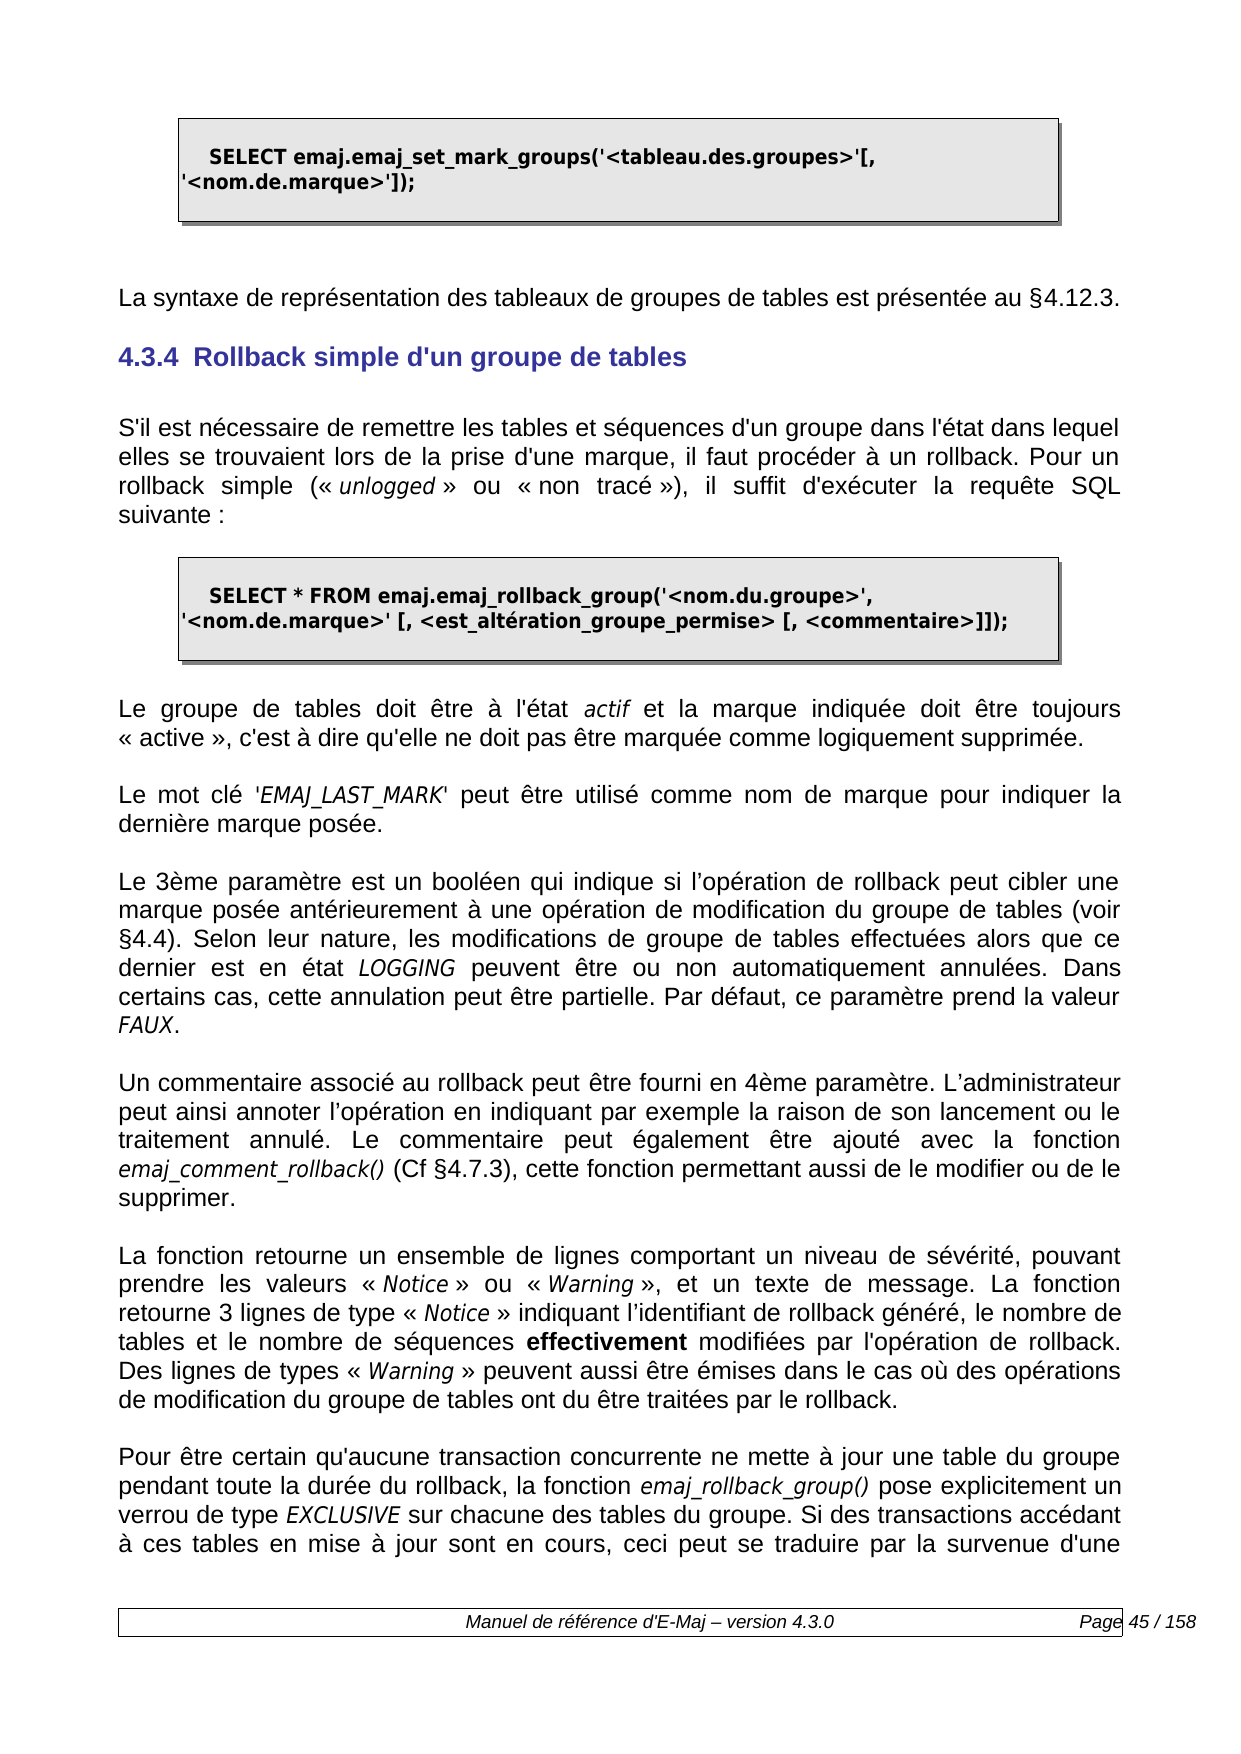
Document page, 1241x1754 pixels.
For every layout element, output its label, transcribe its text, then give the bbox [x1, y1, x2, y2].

text S'il est nécessaire de remettre les tables et séquences d'un groupe dans l'état dans lequel elles se trouvaient lors de la prise d'une marque, il faut procéder à un rollback. Pour un rollback simple (« unlogged » ou « non tracé »), il suffit d'exécuter la requête SQL suivante : [118, 413, 1122, 528]
text Pour être certain qu'aucune transaction concurrente ne mette à jour une table du groupe pendant toute la durée du rollback, la fonction emaj_rollback_group() pose explicitement un verrou de type EXCLUSIVE sur chacune des tables du groupe. Si des transactions accédant à ces tables en mise à jour sont en cours, ceci peut se traduire par la survenue d'une [118, 1442, 1122, 1557]
text SELECT emaj.emaj_set_mark_groups('<tableau.des.groupes>'[, '<nom.de.marque>']); [179, 142, 1058, 191]
text La fonction retourne un ensemble de lignes comportant un niveau de sévérité, pouvant prendre les valeurs « Notice » ou « Warning », et un texte de message. La fonction retourne 3 lignes de type « Notice » indiquant l’identifiant de rollback généré, le nombre de tables et le nombre de séquences effectivement modifiées par l'opération de rollback. Des lignes de types « Warning » peuvent aussi être émises dans le cas où des opérations de modification du groupe de tables ont du être traitées par le rollback. [118, 1241, 1122, 1413]
text Un commentaire associé au rollback peut être fourni en 4ème paramètre. L’administrateur peut ainsi annoter l’opération en indiquant par exemple la raison de son lancement ou le traitement annulé. Le commentaire peut également être ajouté avec la fonction emaj_comment_rollback() (Cf §4.7.3), cette fonction permettant aussi de le modifier ou de le supprimer. [118, 1068, 1122, 1212]
text SELECT * FROM emaj.emaj_rollback_group('<nom.du.groupe>', '<nom.de.marque>' [, <est_altération_groupe_permise> [, <commentaire>]]); [179, 582, 1058, 630]
text Le mot clé 'EMAJ_LAST_MARK' peut être utilisé comme nom de marque pour indiquer la dernière marque posée. [118, 780, 1122, 838]
text Le groupe de tables doit être à l'état actif et la marque indiquée doit être toujours « active », c'est à dire qu'elle ne doit pas être marquée comme logiquement supprimée. [118, 694, 1122, 751]
text La syntaxe de représentation des tableaux de groupes de tables est présentée au §4.12.3. [118, 283, 1122, 312]
text Le 3ème paramètre est un booléen qui indique si l’opération de rollback peut cibler une marque posée antérieurement à une opération de modification du groupe de tables (voir §4.4). Selon leur nature, les modifications de groupe de tables effectuées alors que ce dernier est en état LOGGING peuvent être ou non automatiquement annulées. Dans certains cas, cette annulation peut être partielle. Par défaut, ce paramètre prend la valeur FAUX. [118, 867, 1122, 1039]
subtitle Rollback simple d'un groupe de tables [118, 341, 1122, 372]
